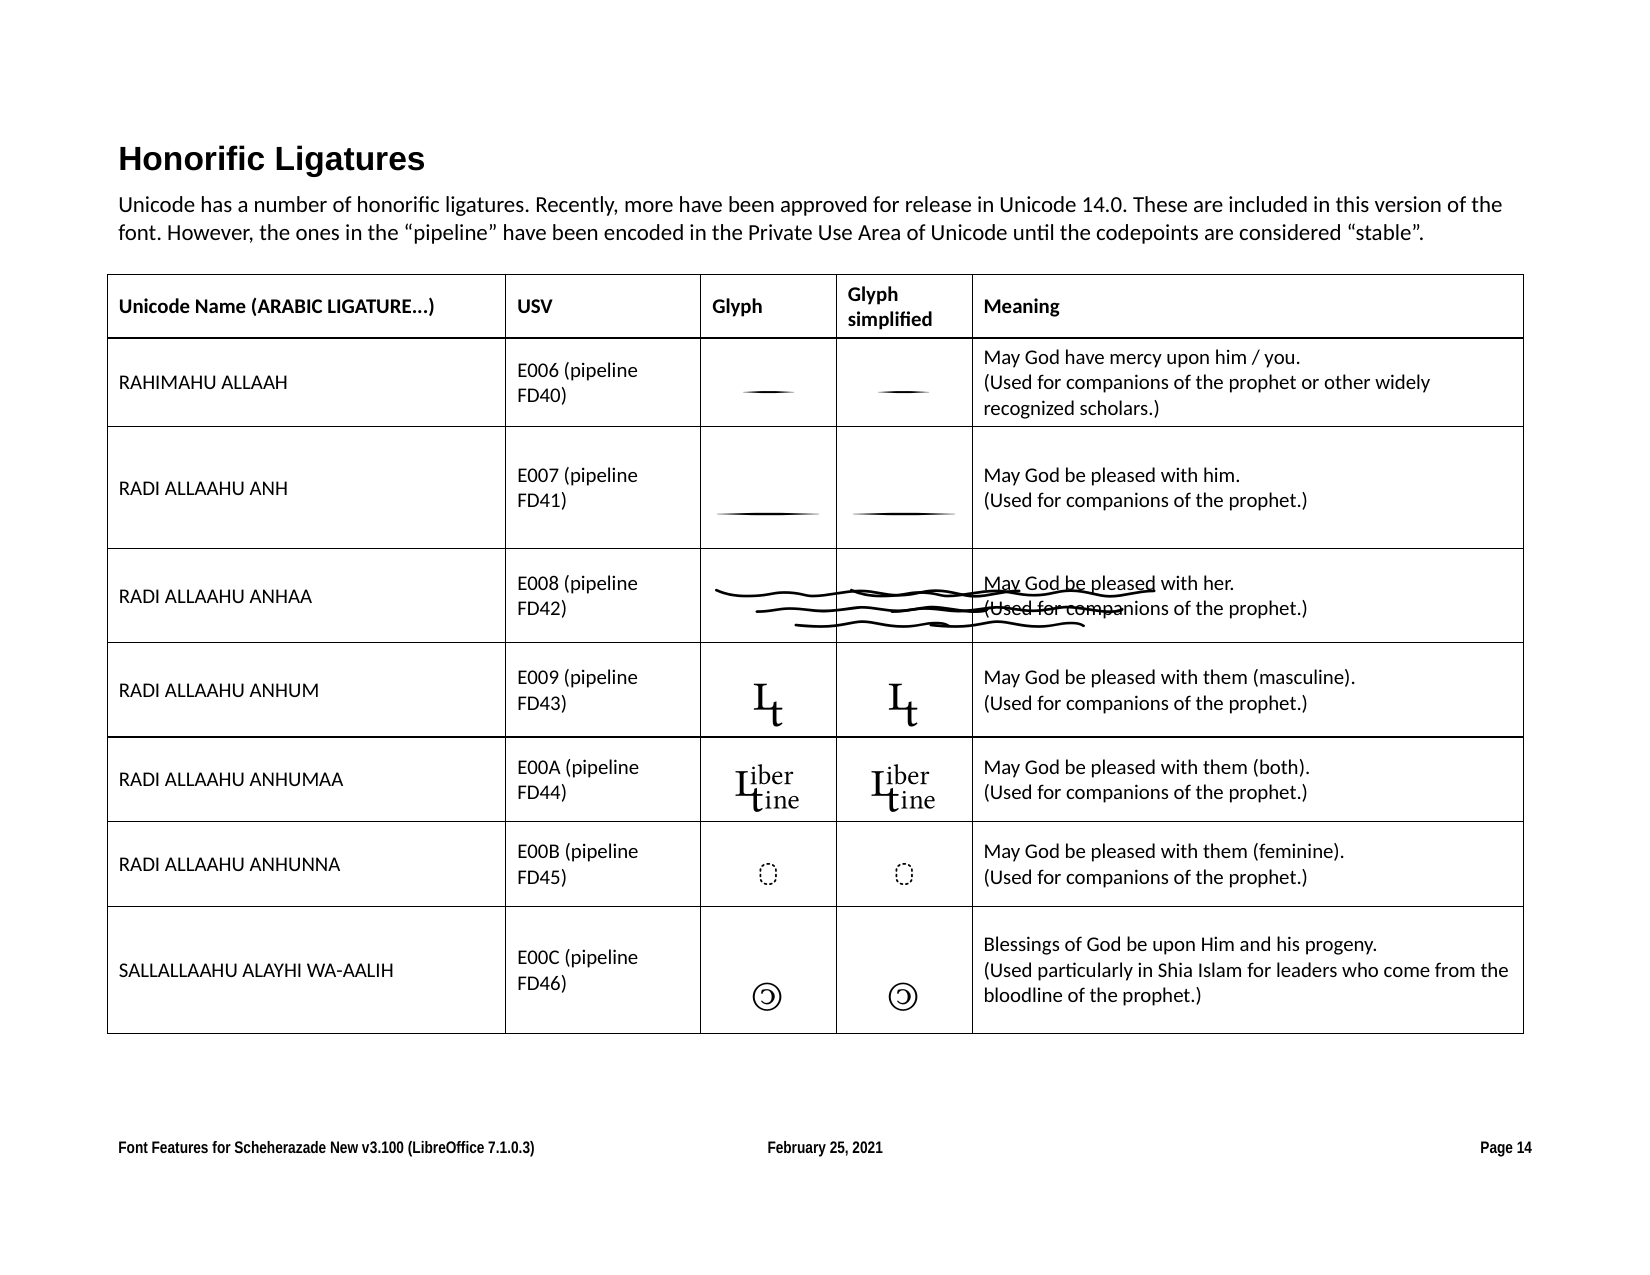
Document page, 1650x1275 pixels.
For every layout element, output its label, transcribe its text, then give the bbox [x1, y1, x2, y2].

table_cell  [701, 907, 836, 1033]
table_cell  [701, 738, 836, 821]
table_cell E008 (pipeline FD42) [506, 549, 700, 642]
table_cell May God be pleased with them (both). (Used for companions of the prophet.) [973, 738, 1523, 821]
table_cell May God be pleased with them (feminine). (Used for companions of the prophet.) [973, 822, 1523, 906]
table_cell E006 (pipeline FD40) [506, 339, 700, 426]
table_cell  [837, 738, 972, 821]
table_cell  [701, 822, 836, 906]
table_cell  [837, 339, 972, 426]
table_cell RAHIMAHU ALLAAH [108, 339, 505, 426]
table_cell  [837, 907, 972, 1033]
table_cell May God be pleased with him. (Used for companions of the prophet.) [973, 427, 1523, 548]
table_cell RADI ALLAAHU ANHUNNA [108, 822, 505, 906]
table_cell May God be pleased with her. (Used for companions of the prophet.) [973, 549, 1523, 642]
table_header Glyph [701, 275, 836, 337]
table_cell  [837, 593, 972, 609]
table_header Meaning [973, 275, 1523, 337]
table_cell E009 (pipeline FD43) [506, 643, 700, 736]
table_header USV [506, 275, 700, 337]
table_cell May God have mercy upon him / you. (Used for companions of the prophet or other widely recognized scholars.) [973, 339, 1523, 426]
table_cell  [837, 609, 972, 625]
table_cell  [701, 643, 836, 736]
table_header Glyph simplified [837, 275, 972, 337]
text Unicode has a number of honorific ligatures. Recently, more have been approved for release in Unicode 14.0. These are included in this version of the font. However, the ones in the “pipeline” have been encoded in the Private Use Area of Unicode until the codepoints are considered “stable”. [118, 190, 1532, 246]
table_cell SALLALLAAHU ALAYHI WA-AALIH [108, 907, 505, 1033]
table_cell  [701, 549, 836, 642]
table_cell  [837, 623, 972, 642]
table_cell  [837, 427, 972, 548]
table_cell  [837, 643, 972, 736]
table_cell  [837, 822, 972, 906]
table_cell Blessings of God be upon Him and his progeny. (Used particularly in Shia Islam for leaders who come from the bloodline of the prophet.) [973, 907, 1523, 1033]
table_cell RADI ALLAAHU ANHUM [108, 643, 505, 736]
table_cell RADI ALLAAHU ANHAA [108, 549, 505, 642]
table_cell RADI ALLAAHU ANHUMAA [108, 738, 505, 821]
table_cell E007 (pipeline FD41) [506, 427, 700, 548]
table_cell RADI ALLAAHU ANH [108, 427, 505, 548]
table_cell  [701, 339, 836, 426]
subtitle Honorific Ligatures [118, 139, 1532, 178]
table_cell E00C (pipeline FD46) [506, 907, 700, 1033]
table_cell E00A (pipeline FD44) [506, 738, 700, 821]
table_cell E00B (pipeline FD45) [506, 822, 700, 906]
table_cell  [837, 549, 972, 594]
table_cell May God be pleased with them (masculine). (Used for companions of the prophet.) [973, 643, 1523, 736]
table_header Unicode Name (ARABIC LIGATURE...) [108, 275, 505, 337]
table_cell  [701, 427, 836, 548]
